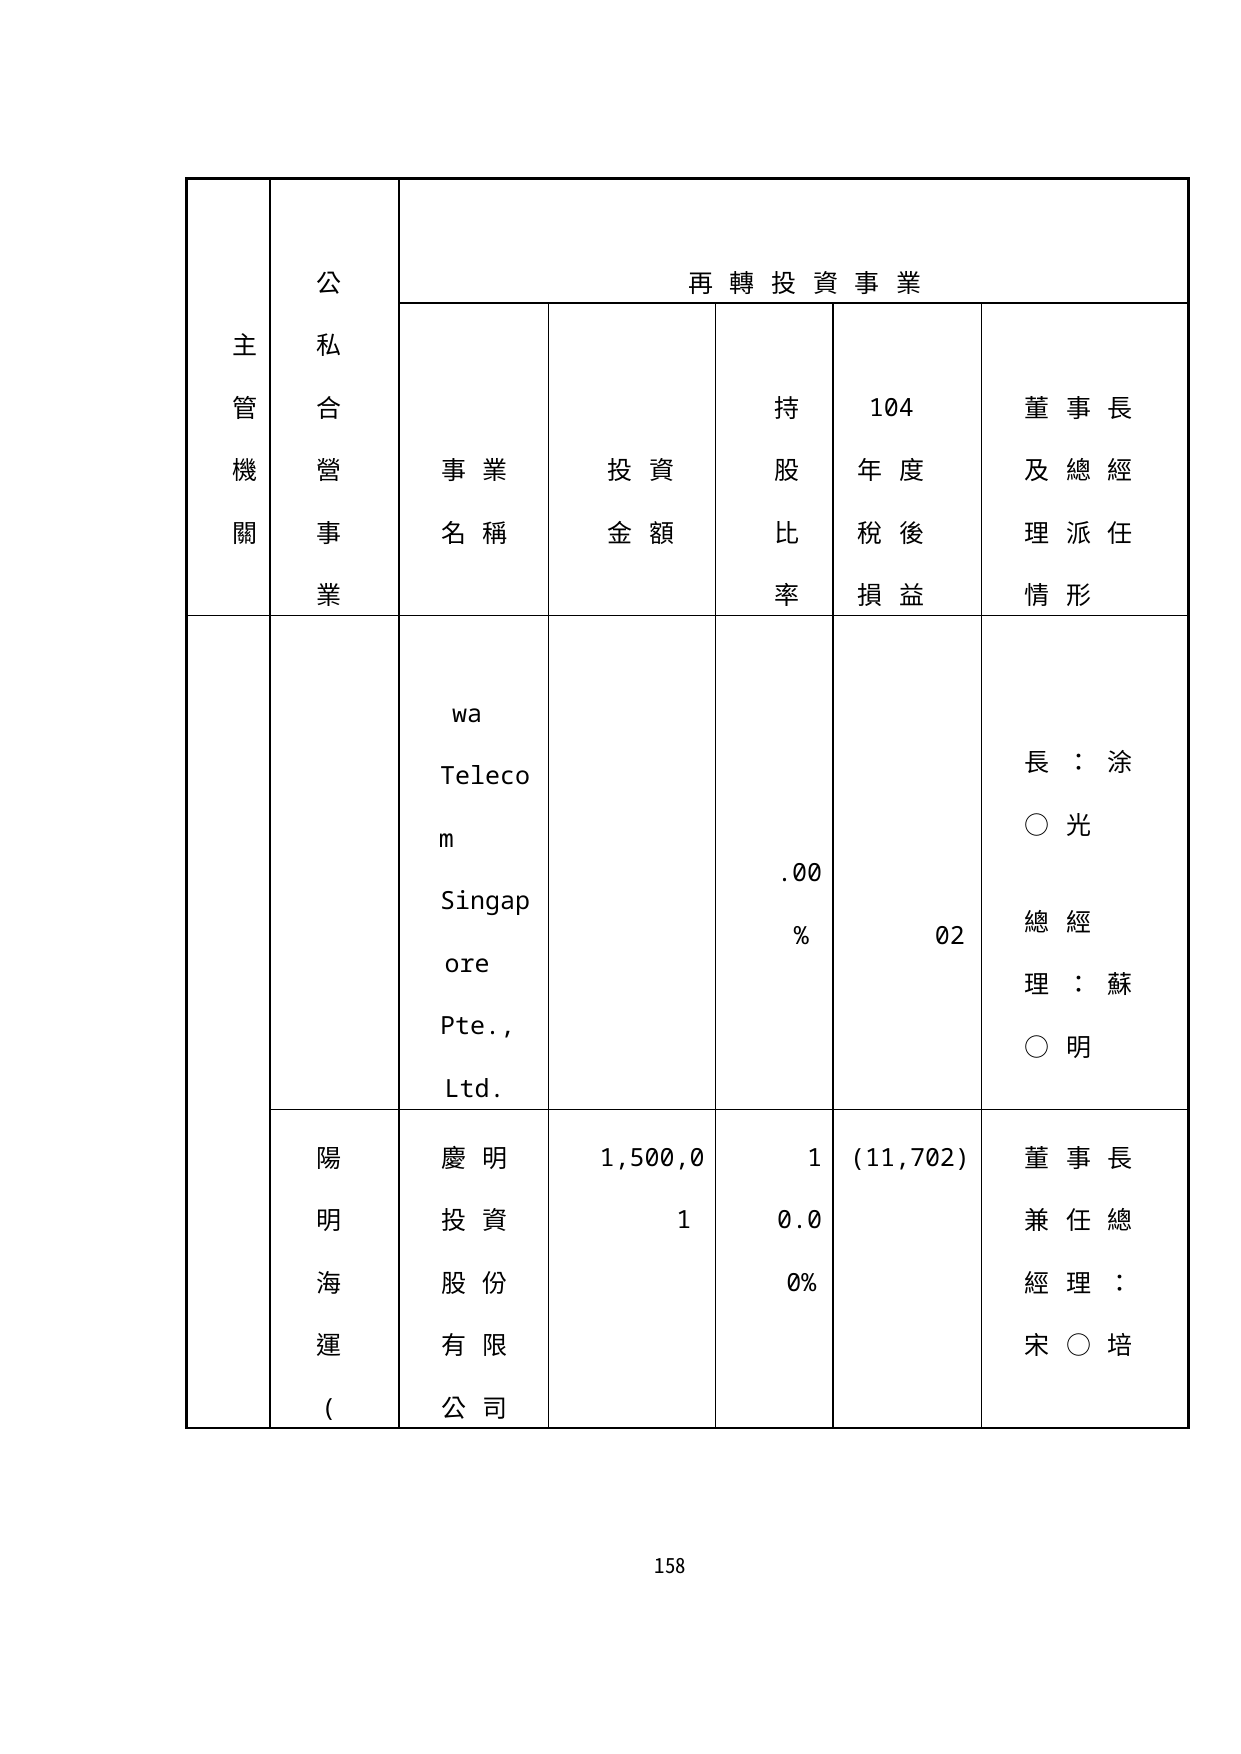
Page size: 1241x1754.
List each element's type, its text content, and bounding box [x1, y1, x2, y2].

table_cell [271, 616, 398, 1108]
table_cell wa Telecom Singapore Pte., Ltd. [400, 616, 548, 1108]
table_cell [188, 616, 269, 1427]
table_cell 陽明海運( [271, 1110, 398, 1427]
table_header 主管機關 [188, 180, 269, 615]
table_cell 投資金額 [549, 304, 715, 615]
table_cell 事業名稱 [400, 304, 548, 615]
table_cell (11,702) [834, 1110, 981, 1427]
table_cell [549, 616, 715, 1108]
table_cell 1 0.00% [716, 1110, 832, 1427]
table_cell 董事長及總經理派任情形 [982, 304, 1187, 615]
table_cell .00% [716, 616, 832, 1108]
table_header 公私合營事業 [271, 180, 398, 615]
table_cell 02 [834, 616, 981, 1108]
table_header 再轉投資事業 [400, 180, 1187, 302]
table_cell 1,500,01 [549, 1110, 715, 1427]
table_cell 持股比率 [716, 304, 832, 615]
table_cell 104年度稅後損益 [834, 304, 981, 615]
table_cell 慶明投資股份有限公司 [400, 1110, 548, 1427]
table_cell 長：涂○光 總經理：蘇○明 [982, 616, 1187, 1108]
table_cell 董事長兼任總經理：宋○培 [982, 1110, 1187, 1427]
table_header [1190, 177, 1232, 1429]
